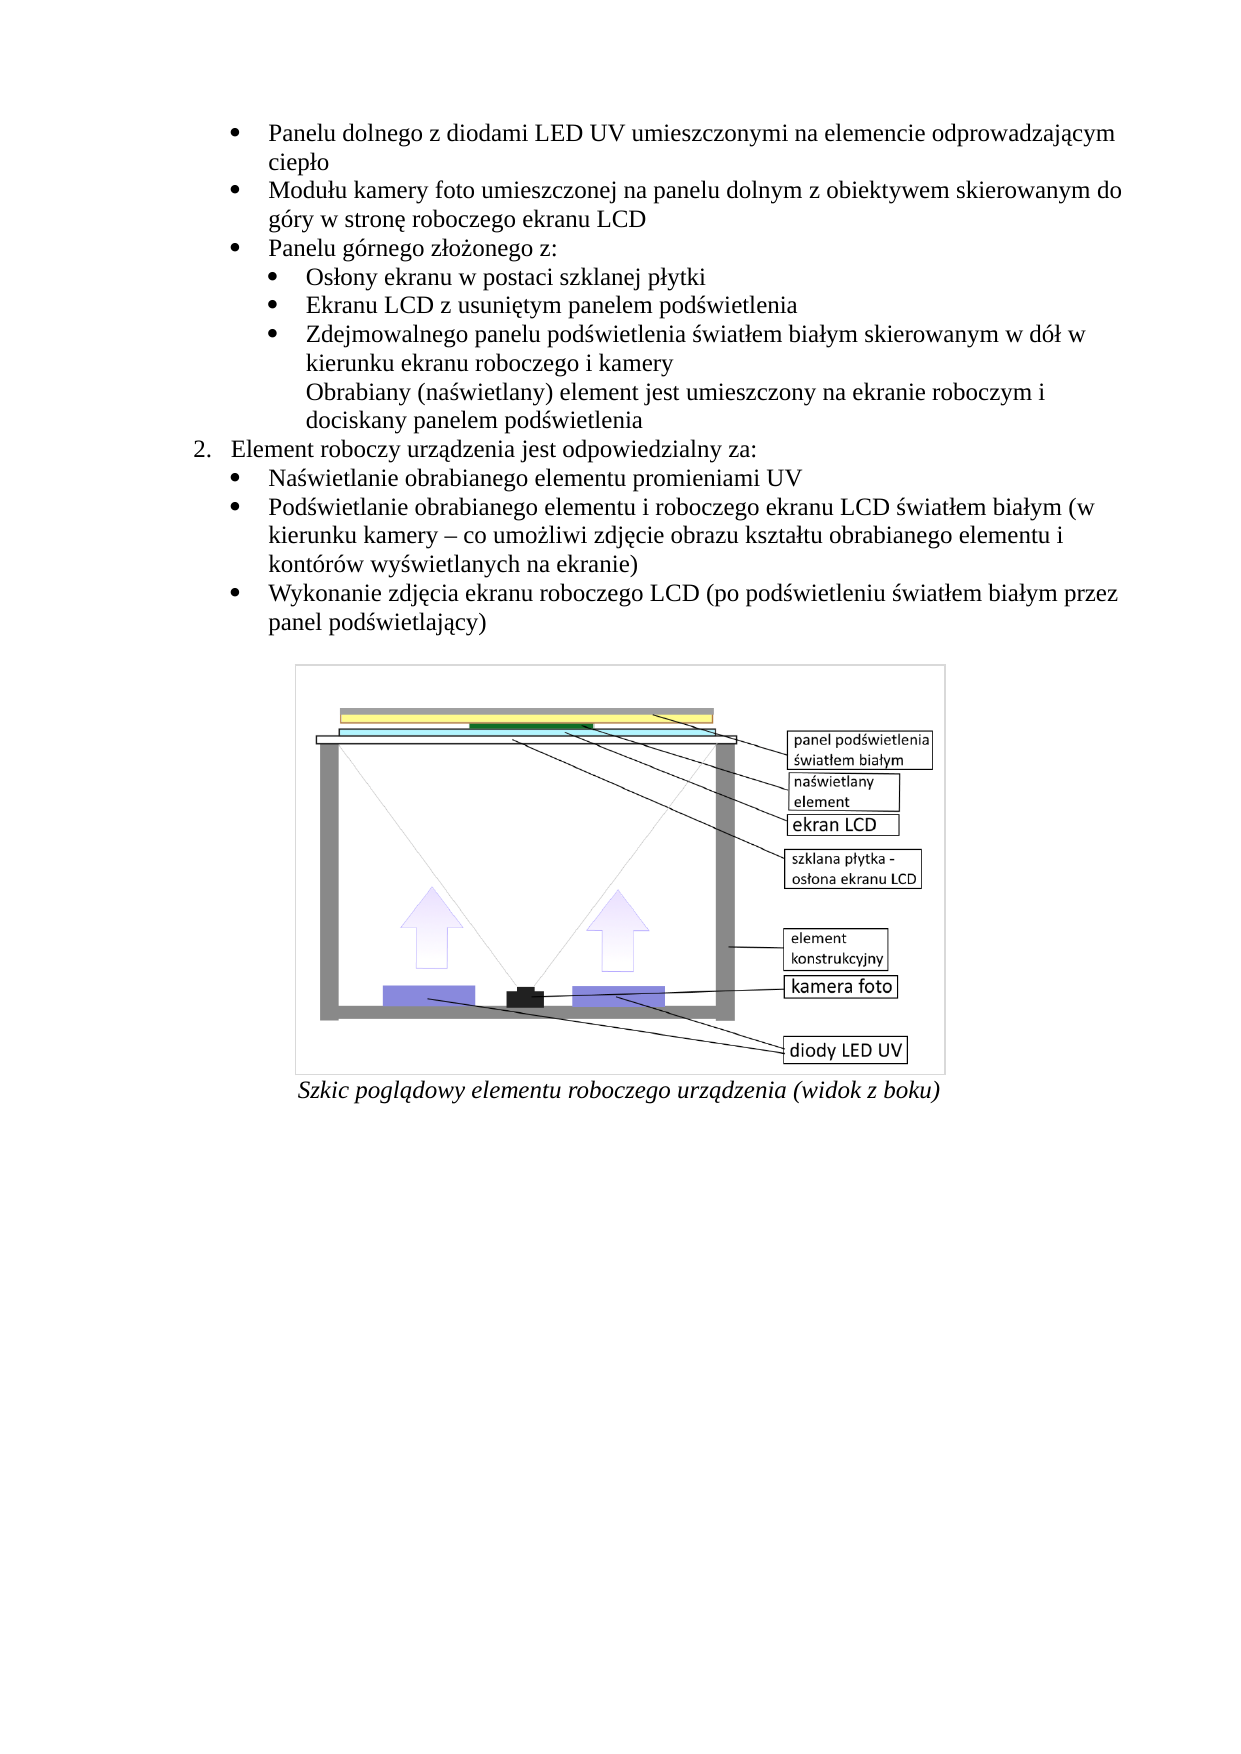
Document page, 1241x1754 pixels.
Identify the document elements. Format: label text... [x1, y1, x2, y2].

list Wykonanie zdjęcia ekranu roboczego LCD (po podświetleniu światłem białym przez panel podświetlający) [231, 578, 1122, 636]
list Zdejmowalnego panelu podświetlenia światłem białym skierowanym w dół w kierunku ekranu roboczego i kamery Obrabiany (naświetlany) element jest umieszczony na ekranie roboczym i dociskany panelem podświetlenia [268, 319, 1122, 434]
list Panelu górnego złożonego z: [231, 233, 1122, 262]
list Osłony ekranu w postaci szklanej płytki [268, 262, 1122, 291]
text Szkic poglądowy elementu roboczego urządzenia (widok z boku) [118, 1075, 1122, 1104]
list Ekranu LCD z usuniętym panelem podświetlenia [268, 291, 1122, 319]
list Element roboczy urządzenia jest odpowiedzialny za: [193, 434, 1122, 463]
list Naświetlanie obrabianego elementu promieniami UV [231, 463, 1122, 492]
list Panelu dolnego z diodami LED UV umieszczonymi na elemencie odprowadzającym ciepło [231, 118, 1122, 176]
list Podświetlanie obrabianego elementu i roboczego ekranu LCD światłem białym (w kierunku kamery – co umożliwi zdjęcie obrazu kształtu obrabianego elementu i kontórów wyświetlanych na ekranie) [231, 492, 1122, 578]
list Modułu kamery foto umieszczonej na panelu dolnym z obiektywem skierowanym do góry w stronę roboczego ekranu LCD [231, 176, 1122, 233]
